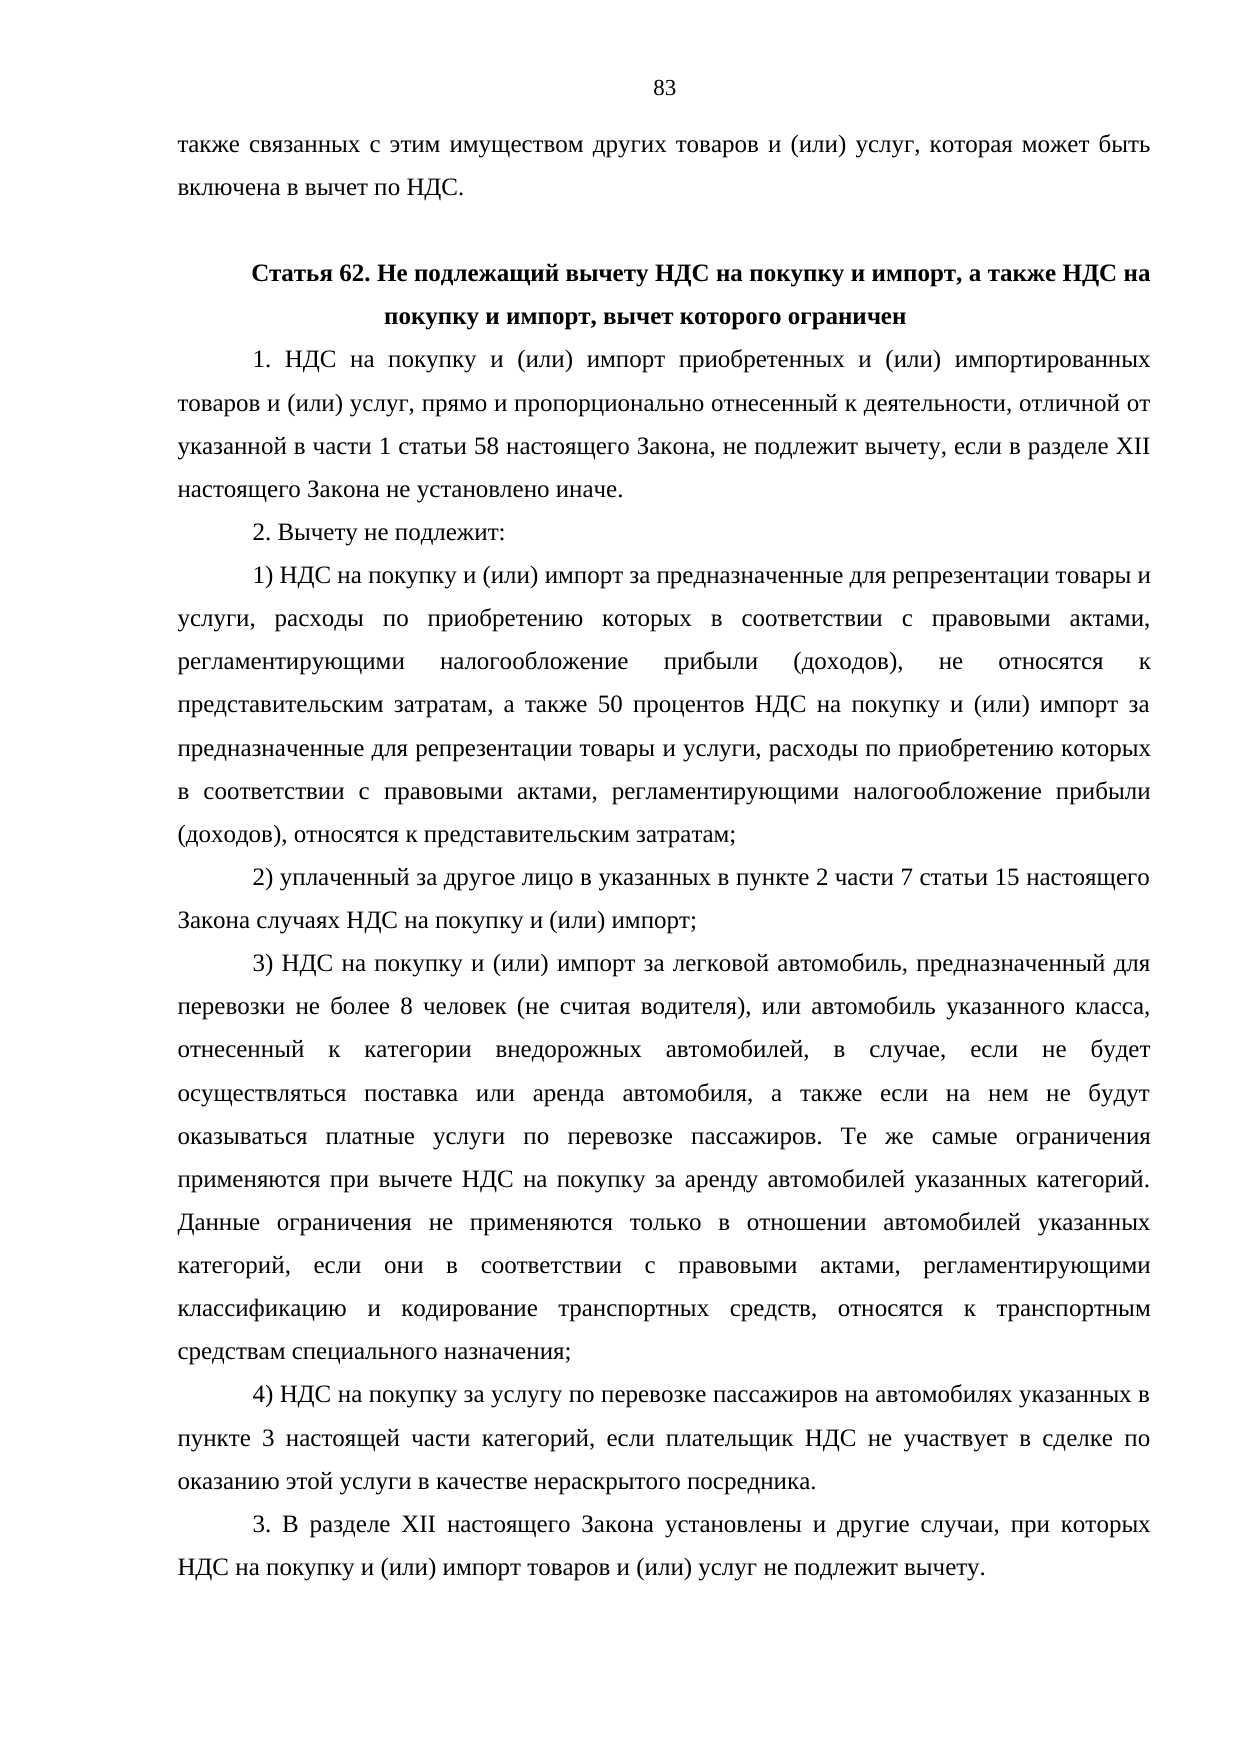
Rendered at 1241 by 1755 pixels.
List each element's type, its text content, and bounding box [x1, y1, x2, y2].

text 3. В разделе XII настоящего Закона установлены и другие случаи, при которых НДС на покупку и (или) импорт товаров и (или) услуг не подлежит вычету. [177, 1509, 1152, 1581]
text Статья 62. Не подлежащий вычету НДС на покупку и импорт, а также НДС на покупку и импорт, вычет которого ограничен [251, 258, 1152, 330]
text 1. НДС на покупку и (или) импорт приобретенных и (или) импортированных товаров и (или) услуг, прямо и пропорционально отнесенный к деятельности, отличной от указанной в части 1 статьи 58 настоящего Закона, не подлежит вычету, если в разделе XII настоящего Закона не установлено иначе. [177, 344, 1152, 503]
text 3) НДС на покупку и (или) импорт за легковой автомобиль, предназначенный для перевозки не более 8 человек (не считая водителя), или автомобиль указанного класса, отнесенный к категории внедорожных автомобилей, в случае, если не будет осуществляться поставка или аренда автомобиля, а также если на нем не будут оказываться платные услуги по перевозке пассажиров. Те же самые ограничения применяются при вычете НДС на покупку за аренду автомобилей указанных категорий. Данные ограничения не применяются только в отношении автомобилей указанных категорий, если они в соответствии с правовыми актами, регламентирующими классификацию и кодирование транспортных средств, относятся к транспортным средствам специального назначения; [177, 948, 1152, 1365]
text 4) НДС на покупку за услугу по перевозке пассажиров на автомобилях указанных в пункте 3 настоящей части категорий, если плательщик НДС не участвует в сделке по оказанию этой услуги в качестве нераскрытого посредника. [177, 1379, 1152, 1494]
text также связанных с этим имуществом других товаров и (или) услуг, которая может быть включена в вычет по НДС. [177, 129, 1152, 201]
text 2) уплаченный за другое лицо в указанных в пункте 2 части 7 статьи 15 настоящего Закона случаях НДС на покупку и (или) импорт; [177, 862, 1152, 934]
text 2. Вычету не подлежит: [177, 517, 1152, 546]
text 1) НДС на покупку и (или) импорт за предназначенные для репрезентации товары и услуги, расходы по приобретению которых в соответствии с правовыми актами, регламентирующими налогообложение прибыли (доходов), не относятся к представительским затратам, а также 50 процентов НДС на покупку и (или) импорт за предназначенные для репрезентации товары и услуги, расходы по приобретению которых в соответствии с правовыми актами, регламентирующими налогообложение прибыли (доходов), относятся к представительским затратам; [177, 560, 1152, 848]
